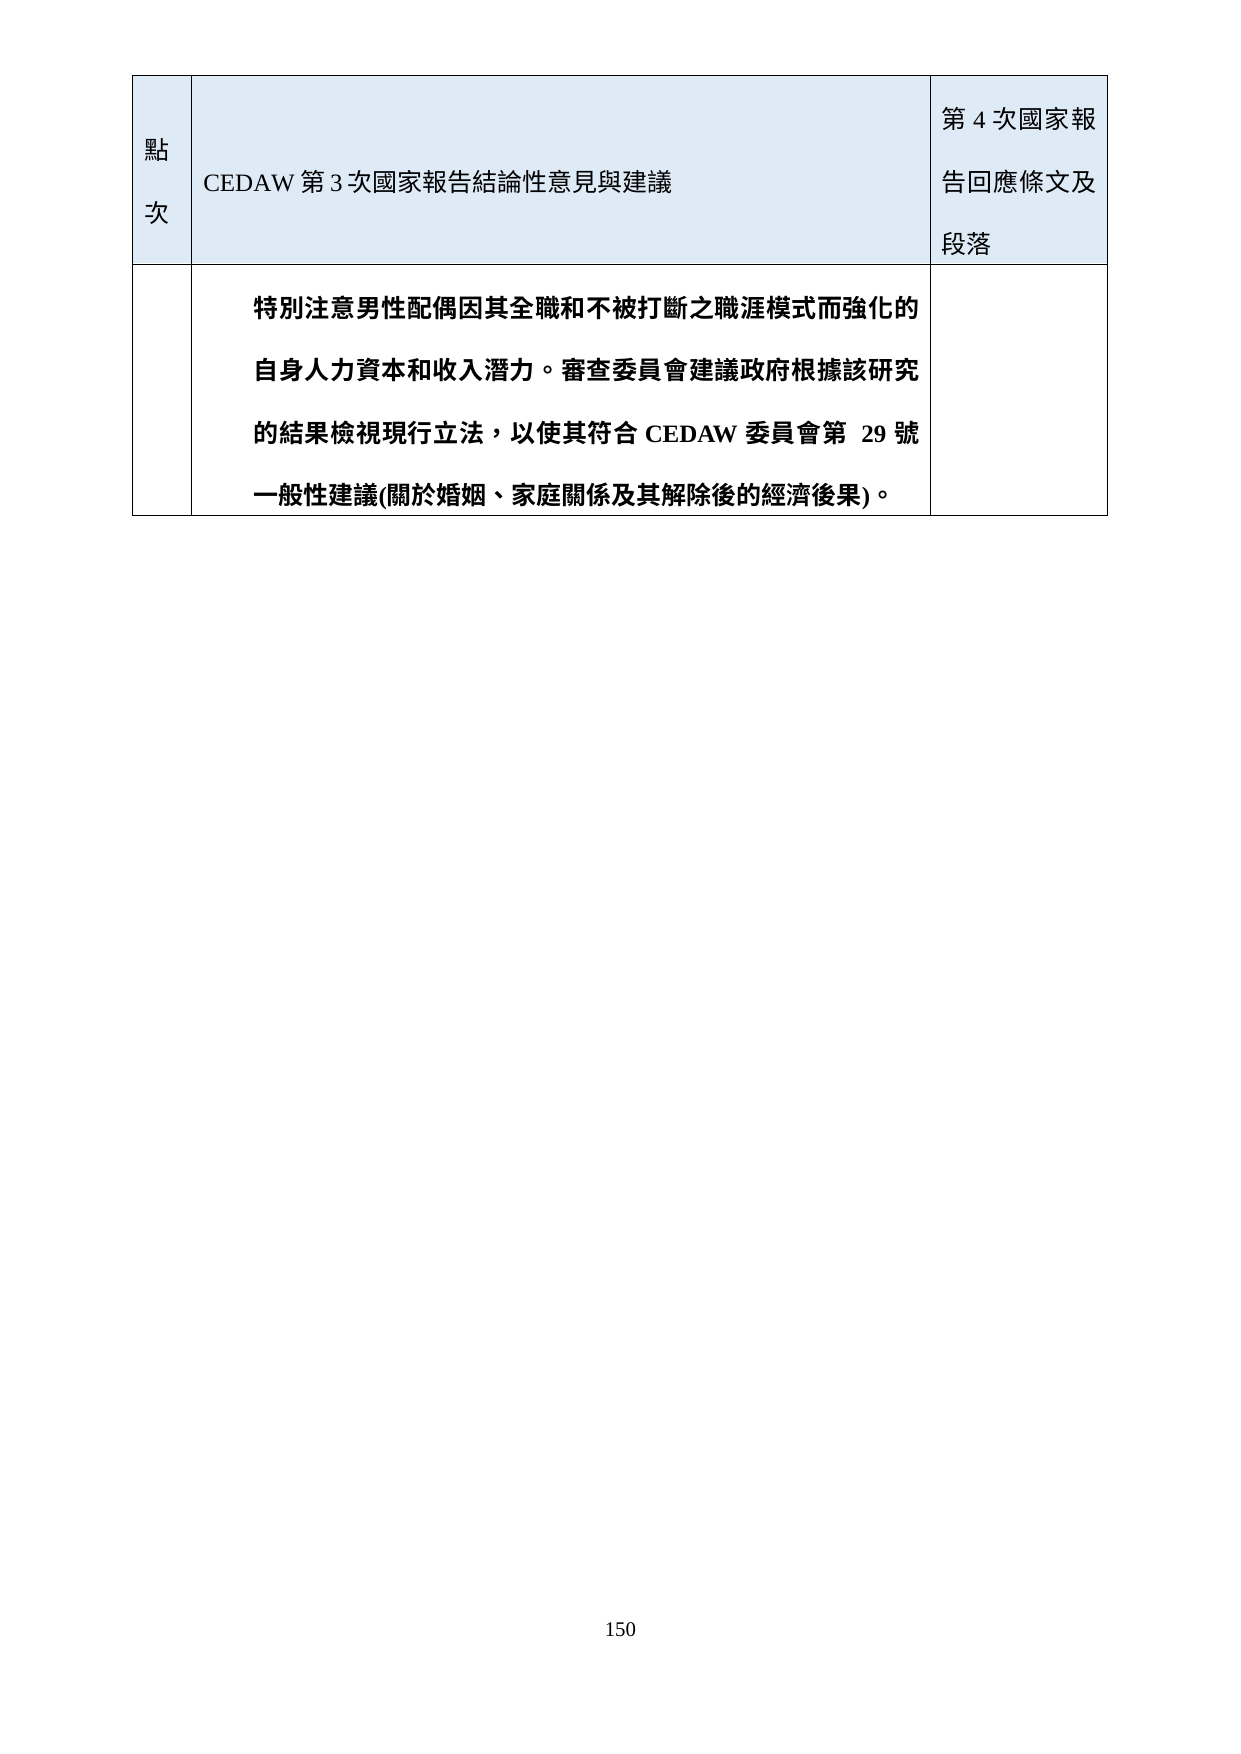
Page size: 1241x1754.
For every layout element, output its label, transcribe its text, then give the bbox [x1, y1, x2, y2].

table_header CEDAW第3次國家報告結論性意見與建議 [192, 76, 930, 263]
table_header 第4次國家報告回應條文及段落 [931, 76, 1107, 263]
table_cell 特別注意男性配偶因其全職和不被打斷之職涯模式而強化的自身人力資本和收入潛力。審查委員會建議政府根據該研究的結果檢視現行立法，以使其符合CEDAW 委員會第 29 號一般性建議(關於婚姻、家庭關係及其解除後的經濟後果)。 [192, 265, 930, 514]
table_cell [931, 265, 1107, 514]
table_cell [133, 265, 191, 514]
table_header 點次 [133, 76, 191, 263]
